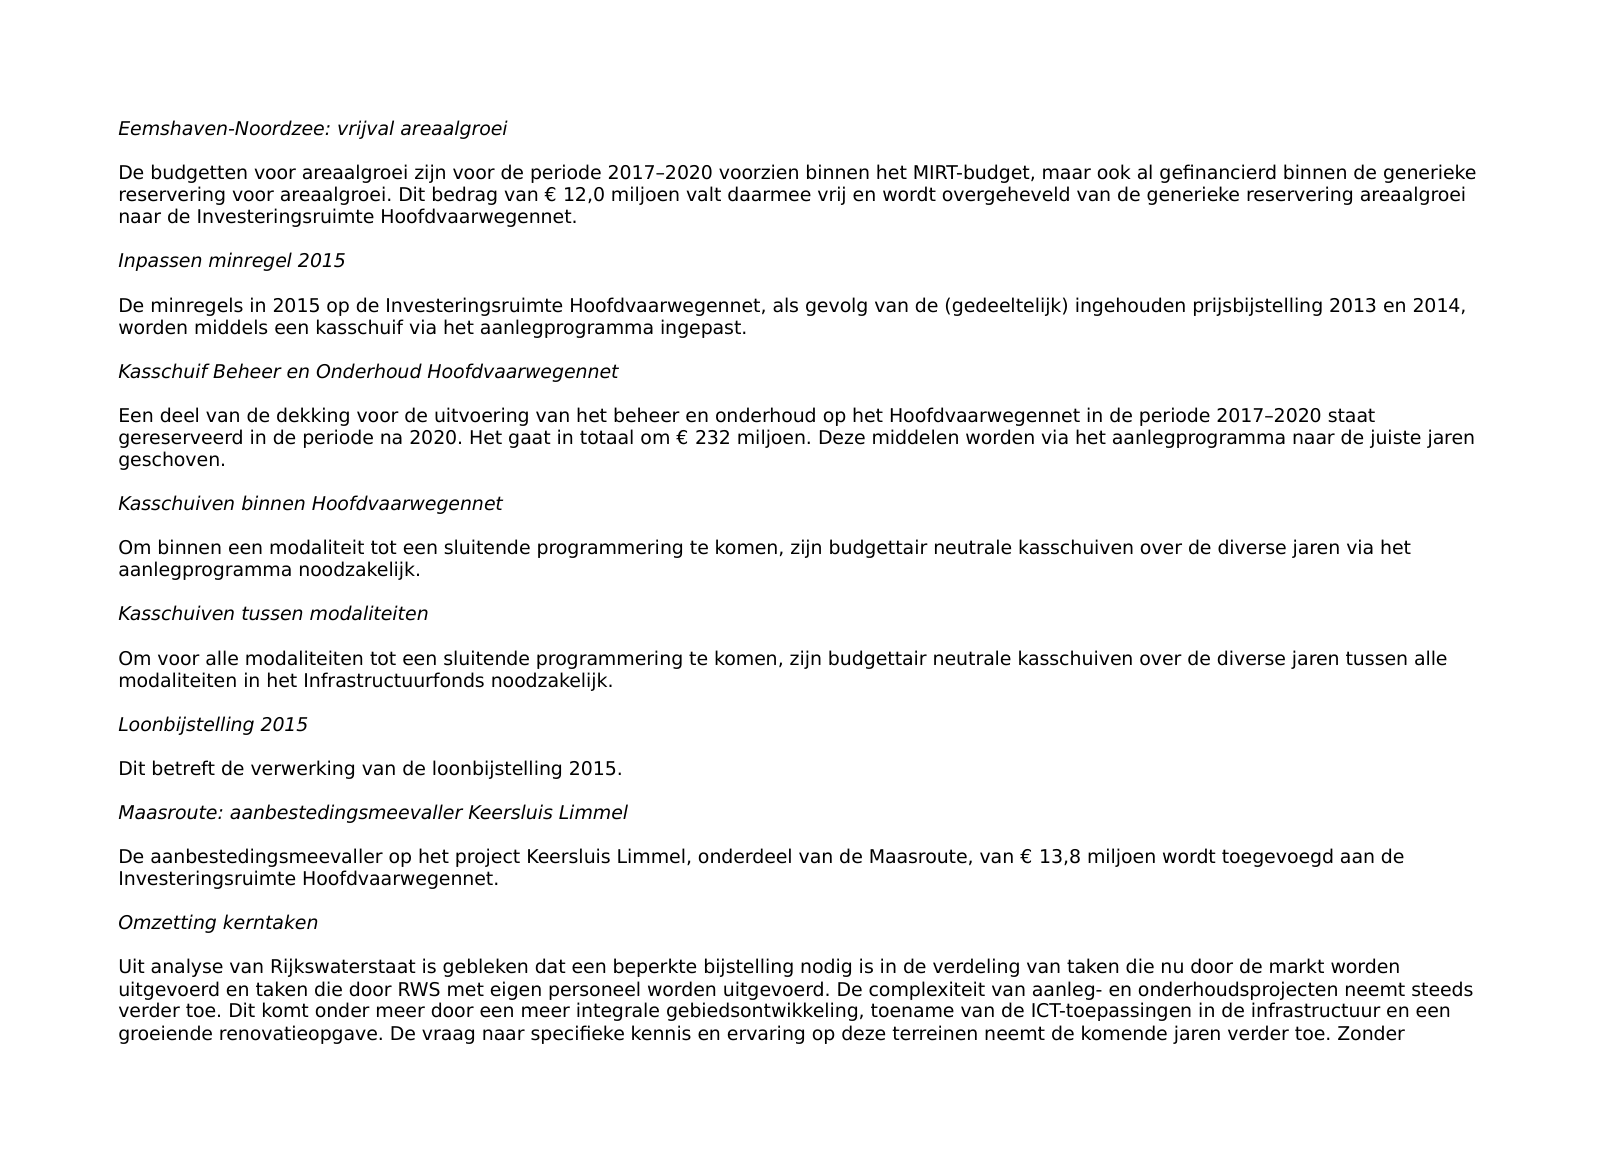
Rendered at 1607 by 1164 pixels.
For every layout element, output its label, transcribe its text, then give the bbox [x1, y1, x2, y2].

text De minregels in 2015 op de Investeringsruimte Hoofdvaarwegennet, als gevolg van de (gedeeltelijk) ingehouden prijsbijstelling 2013 en 2014, worden middels een kasschuif via het aanlegprogramma ingepast. [118, 294, 1488, 338]
subtitle Kasschuiven tussen modaliteiten [118, 603, 1488, 625]
text Een deel van de dekking voor de uitvoering van het beheer en onderhoud op het Hoofdvaarwegennet in de periode 2017–2020 staat gereserveerd in de periode na 2020. Het gaat in totaal om € 232 miljoen. Deze middelen worden via het aanlegprogramma naar de juiste jaren geschoven. [118, 405, 1488, 471]
text De aanbestedingsmeevaller op het project Keersluis Limmel, onderdeel van de Maasroute, van € 13,8 miljoen wordt toegevoegd aan de Investeringsruimte Hoofdvaarwegennet. [118, 846, 1488, 890]
subtitle Eemshaven-Noordzee: vrijval areaalgroei [118, 118, 1488, 140]
text Dit betreft de verwerking van de loonbijstelling 2015. [118, 758, 1488, 780]
subtitle Omzetting kerntaken [118, 912, 1488, 934]
subtitle Kasschuif Beheer en Onderhoud Hoofdvaarwegennet [118, 361, 1488, 383]
text Om binnen een modaliteit tot een sluitende programmering te komen, zijn budgettair neutrale kasschuiven over de diverse jaren via het aanlegprogramma noodzakelijk. [118, 537, 1488, 581]
subtitle Kasschuiven binnen Hoofdvaarwegennet [118, 493, 1488, 515]
subtitle Maasroute: aanbestedingsmeevaller Keersluis Limmel [118, 802, 1488, 824]
text Om voor alle modaliteiten tot een sluitende programmering te komen, zijn budgettair neutrale kasschuiven over de diverse jaren tussen alle modaliteiten in het Infrastructuurfonds noodzakelijk. [118, 647, 1488, 691]
subtitle Loonbijstelling 2015 [118, 714, 1488, 736]
text De budgetten voor areaalgroei zijn voor de periode 2017–2020 voorzien binnen het MIRT-budget, maar ook al gefinancierd binnen de generieke reservering voor areaalgroei. Dit bedrag van € 12,0 miljoen valt daarmee vrij en wordt overgeheveld van de generieke reservering areaalgroei naar de Investeringsruimte Hoofdvaarwegennet. [118, 162, 1488, 228]
subtitle Inpassen minregel 2015 [118, 250, 1488, 272]
text Uit analyse van Rijkswaterstaat is gebleken dat een beperkte bijstelling nodig is in de verdeling van taken die nu door de markt worden uitgevoerd en taken die door RWS met eigen personeel worden uitgevoerd. De complexiteit van aanleg- en onderhoudsprojecten neemt steeds verder toe. Dit komt onder meer door een meer integrale gebiedsontwikkeling, toename van de ICT-toepassingen in de infrastructuur en een groeiende renovatieopgave. De vraag naar specifieke kennis en ervaring op deze terreinen neemt de komende jaren verder toe. Zonder [118, 956, 1488, 1044]
